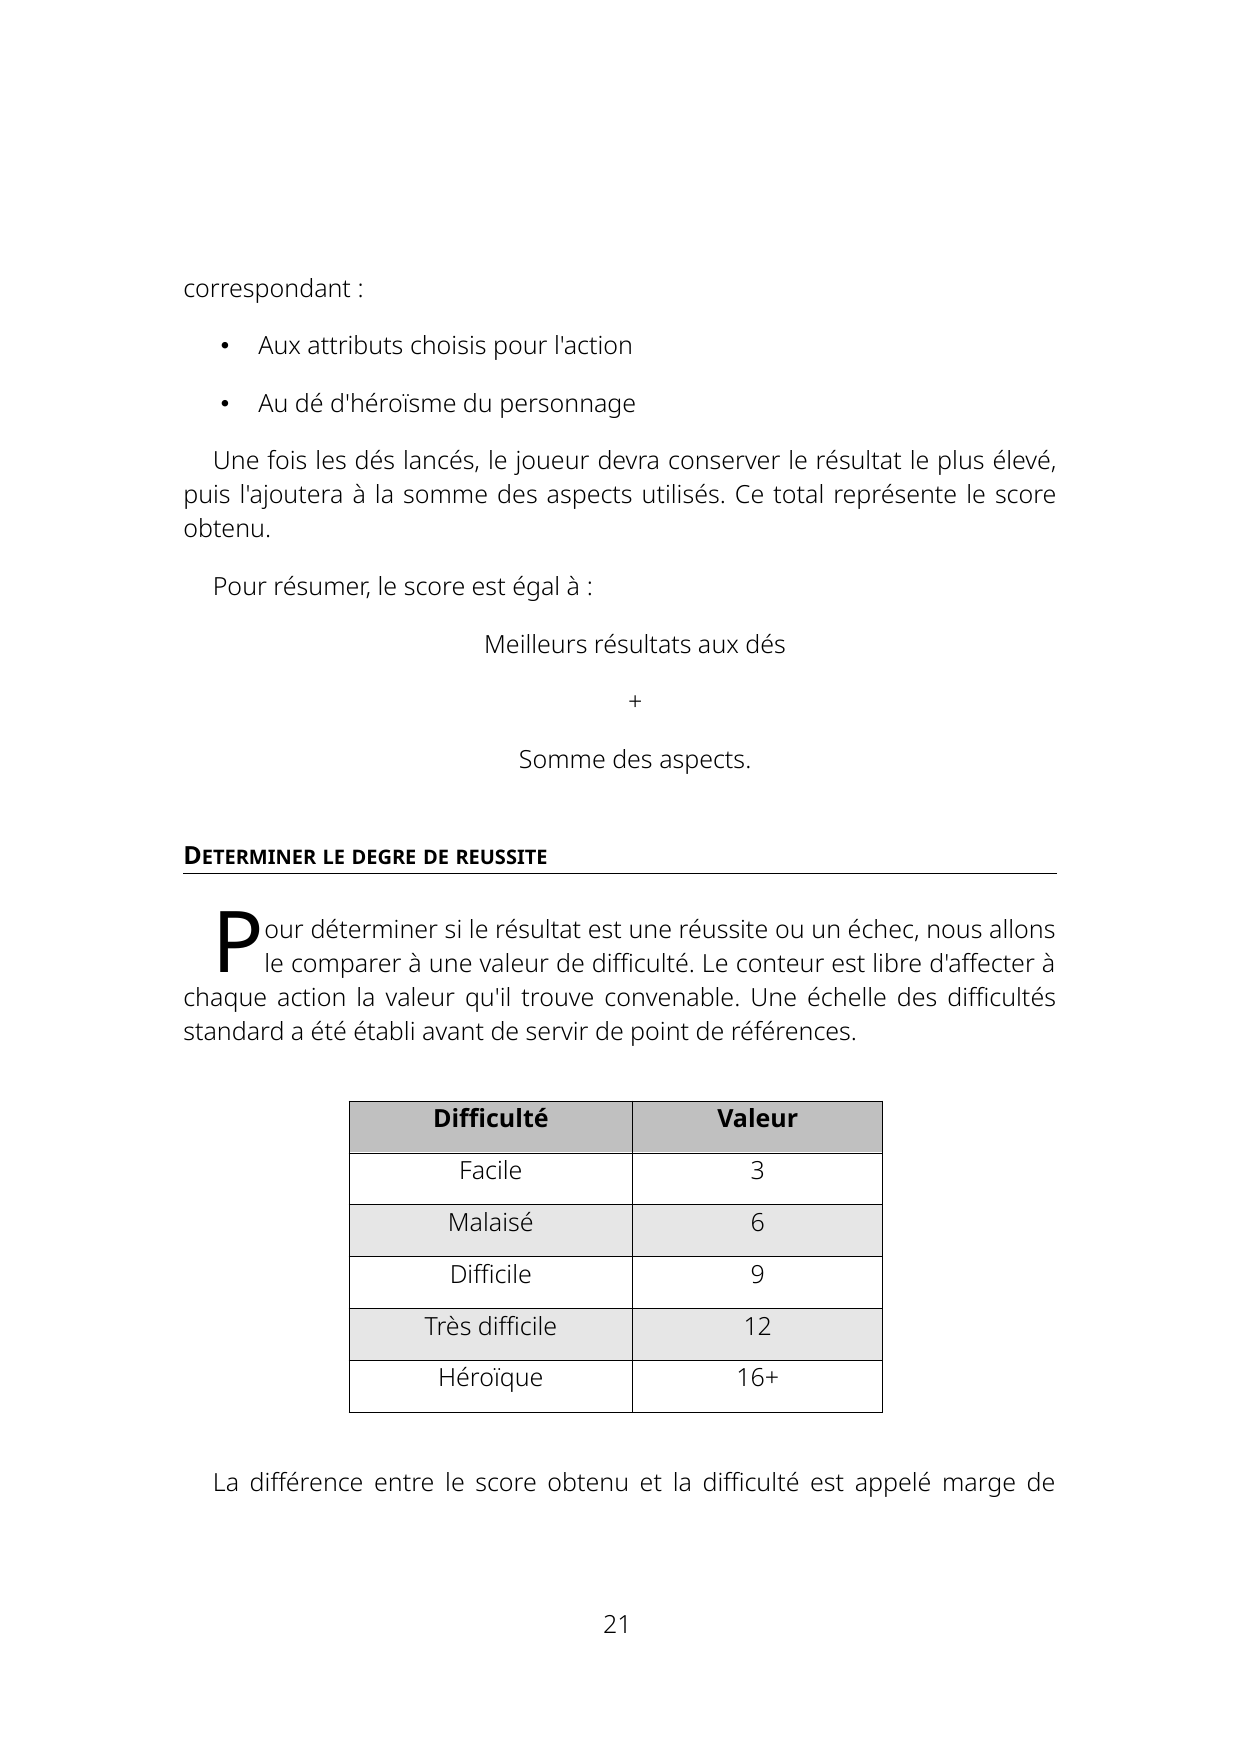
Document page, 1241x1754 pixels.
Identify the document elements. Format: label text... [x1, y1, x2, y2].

table_cell Malaisé [350, 1205, 632, 1256]
table_cell 6 [633, 1205, 882, 1256]
text Somme des aspects. [183, 742, 1057, 776]
table_cell 12 [633, 1309, 882, 1360]
table_cell Très difficile [350, 1309, 632, 1360]
text Pour déterminer si le résultat est une réussite ou un échec, nous allons le comparer à une valeur de difficulté. Le conteur est libre d'affecter à chaque action la valeur qu'il trouve convenable. Une échelle des difficultés standard a été établi avant de servir de point de références. [183, 911, 1057, 1048]
table_cell 16+ [633, 1361, 882, 1412]
text La différence entre le score obtenu et la difficulté est appelé marge de [183, 1465, 1057, 1499]
list Aux attributs choisis pour l'action [221, 328, 1057, 362]
table_header Valeur [633, 1102, 882, 1152]
table_cell 9 [633, 1257, 882, 1308]
text correspondant : [183, 270, 1057, 304]
list Au dé d'héroïsme du personnage [221, 385, 1057, 419]
table_header Difficulté [350, 1102, 632, 1152]
subtitle Determiner le degre de reussite [183, 837, 1057, 873]
table_cell 3 [633, 1154, 882, 1204]
text Une fois les dés lancés, le joueur devra conserver le résultat le plus élevé, puis l'ajoutera à la somme des aspects utilisés. Ce total représente le score obtenu. [183, 443, 1057, 545]
table_cell Héroïque [350, 1361, 632, 1412]
text Pour résumer, le score est égal à : [183, 569, 1057, 603]
table_cell Facile [350, 1154, 632, 1204]
text Meilleurs résultats aux dés [183, 626, 1057, 660]
text + [183, 684, 1057, 718]
table_cell Difficile [350, 1257, 632, 1308]
